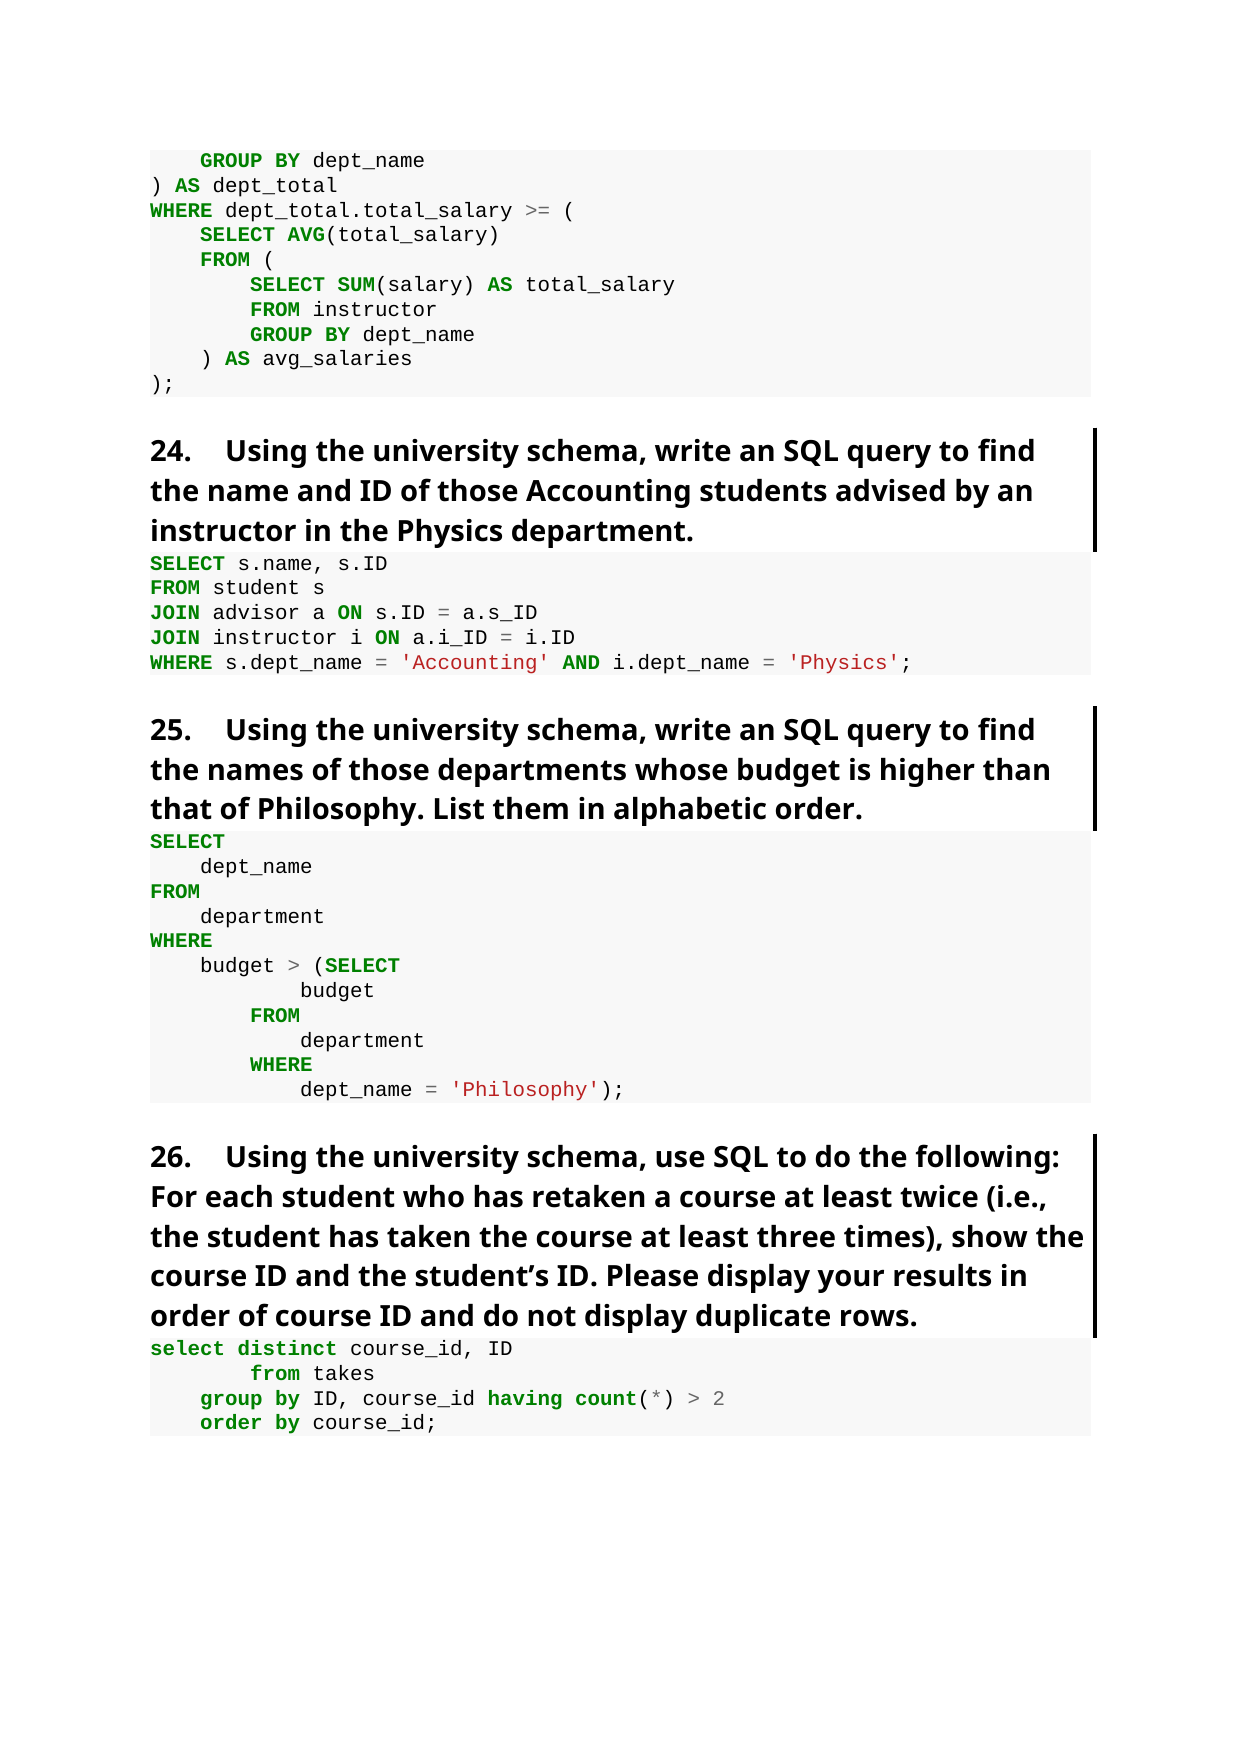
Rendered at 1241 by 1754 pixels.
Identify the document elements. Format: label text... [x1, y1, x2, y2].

text order by course_id; [150, 1412, 1091, 1436]
text select distinct course_id, ID [150, 1338, 1091, 1362]
text FROM [150, 881, 1091, 904]
text JOIN advisor a ON s.ID = a.s_ID [150, 602, 1091, 626]
text from takes [150, 1363, 1091, 1386]
text FROM student s [150, 577, 1091, 601]
text budget > (SELECT [150, 955, 1091, 979]
text dept_name = 'Philosophy'); [150, 1079, 1091, 1103]
text FROM instructor [150, 299, 1091, 322]
text FROM [150, 1005, 1091, 1028]
text ) AS avg_salaries [150, 348, 1091, 372]
text ) AS dept_total [150, 175, 1091, 198]
text SELECT [150, 831, 1091, 855]
text SELECT AVG(total_salary) [150, 224, 1091, 248]
subtitle Using the university schema, use SQL to do the following: For each student who has retaken a course at least twice (i.e., the student has taken the course at least three times), show the course ID and the student’s ID. Please display your results in order of course ID and do not display duplicate rows. [147, 1133, 1096, 1338]
text ); [150, 373, 1091, 397]
text WHERE [150, 1054, 1091, 1078]
text JOIN instructor i ON a.i_ID = i.ID [150, 627, 1091, 651]
text group by ID, course_id having count(*) > 2 [150, 1388, 1091, 1411]
text WHERE s.dept_name = 'Accounting' AND i.dept_name = 'Physics'; [150, 652, 1091, 675]
text SELECT SUM(salary) AS total_salary [150, 274, 1091, 298]
text GROUP BY dept_name [150, 150, 1091, 174]
text department [150, 906, 1091, 929]
subtitle Using the university schema, write an SQL query to find the name and ID of those Accounting students advised by an instructor in the Physics department. [147, 427, 1096, 552]
text SELECT s.name, s.ID [150, 552, 1091, 576]
text FROM ( [150, 249, 1091, 273]
subtitle Using the university schema, write an SQL query to find the names of those departments whose budget is higher than that of Philosophy. List them in alphabetic order. [147, 706, 1093, 831]
text budget [150, 980, 1091, 1004]
text GROUP BY dept_name [150, 323, 1091, 347]
text WHERE dept_total.total_salary >= ( [150, 199, 1091, 223]
text department [150, 1030, 1091, 1053]
text dept_name [150, 856, 1091, 880]
text WHERE [150, 931, 1091, 954]
